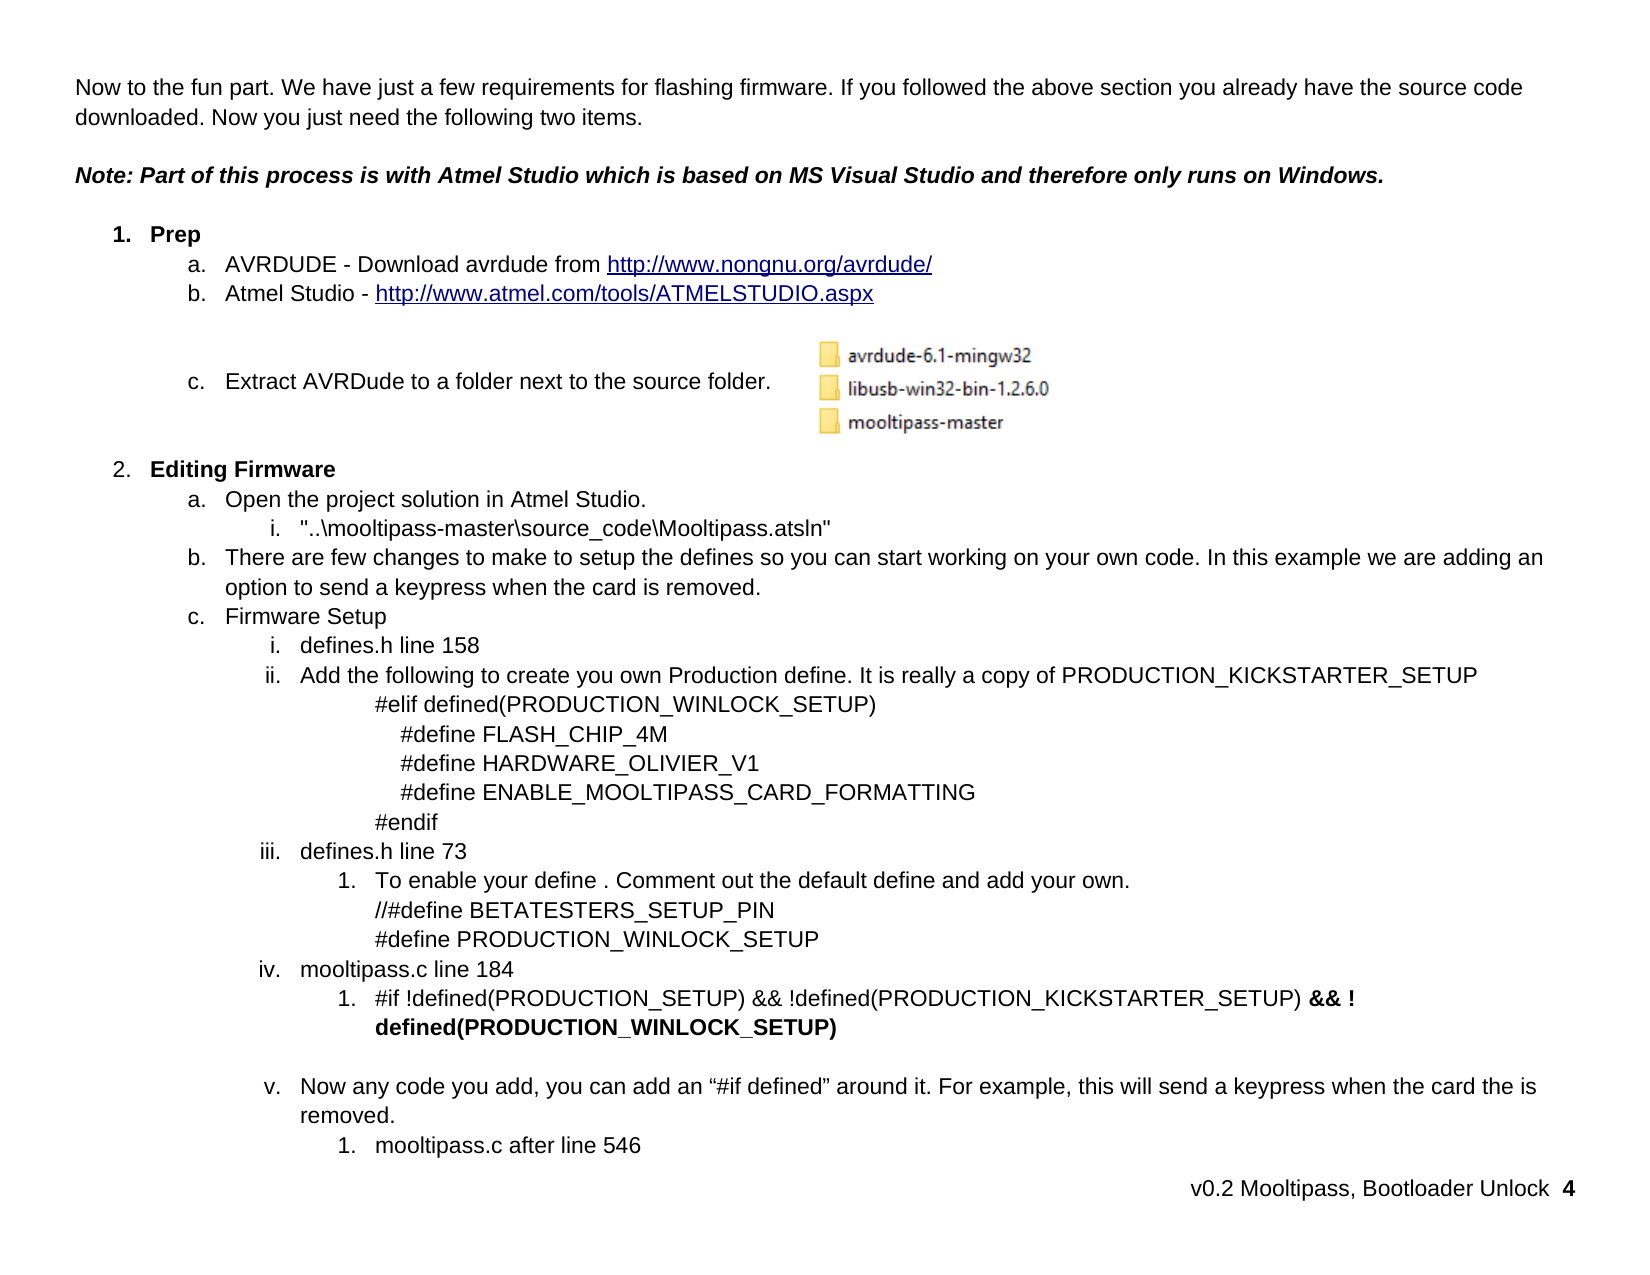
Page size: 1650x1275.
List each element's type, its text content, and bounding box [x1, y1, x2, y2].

text Note: Part of this process is with Atmel Studio which is based on MS Visual Studio and therefore only runs on Windows. [75, 163, 1575, 189]
list Extract AVRDude to a folder next to the source folder. [187, 369, 812, 394]
list defines.h line 158 [75, 633, 1575, 659]
list mooltipass.c line 184 [75, 956, 1575, 982]
list "..\mooltipass-master\source_code\Mooltipass.atsln" [75, 516, 1575, 541]
text #define ENABLE_MOOLTIPASS_CARD_FORMATTING [375, 780, 1575, 806]
list Editing Firmware [112, 457, 1575, 482]
text //#define BETATESTERS_SETUP_PIN [375, 897, 1575, 923]
text #define PRODUCTION_WINLOCK_SETUP [375, 927, 1575, 952]
picture [812, 335, 1066, 437]
list AVRDUDE - Download avrdude from http://www.nongnu.org/avrdude/ [187, 251, 1575, 277]
list mooltipass.c after line 546 [337, 1132, 1575, 1158]
text #define FLASH_CHIP_4M [375, 721, 1575, 747]
list Firmware Setup [187, 604, 1575, 629]
list Atmel Studio - http://www.atmel.com/tools/ATMELSTUDIO.aspx [187, 281, 1575, 306]
text #elif defined(PRODUCTION_WINLOCK_SETUP) [375, 692, 1575, 717]
list Now any code you add, you can add an “#if defined” around it. For example, this will send a keypress when the card the is removed. [75, 1074, 1575, 1129]
list defines.h line 73 [75, 839, 1575, 864]
list Open the project solution in Atmel Studio. [187, 486, 1575, 512]
list Prep [112, 222, 1575, 247]
list There are few changes to make to setup the defines so you can start working on your own code. In this example we are adding an option to send a keypress when the card is removed. [187, 545, 1575, 600]
text #define HARDWARE_OLIVIER_V1 [375, 751, 1575, 776]
text Now to the fun part. We have just a few requirements for flashing firmware. If you followed the above section you already have the source code downloaded. Now you just need the following two items. [75, 75, 1575, 130]
list Add the following to create you own Production define. It is really a copy of PRODUCTION_KICKSTARTER_SETUP [75, 662, 1575, 688]
list #if !defined(PRODUCTION_SETUP) && !defined(PRODUCTION_KICKSTARTER_SETUP) && !defined(PRODUCTION_WINLOCK_SETUP) [337, 986, 1575, 1041]
list To enable your define . Comment out the default define and add your own. [337, 868, 1575, 894]
list [1066, 369, 1575, 394]
text #endif [375, 809, 1575, 835]
